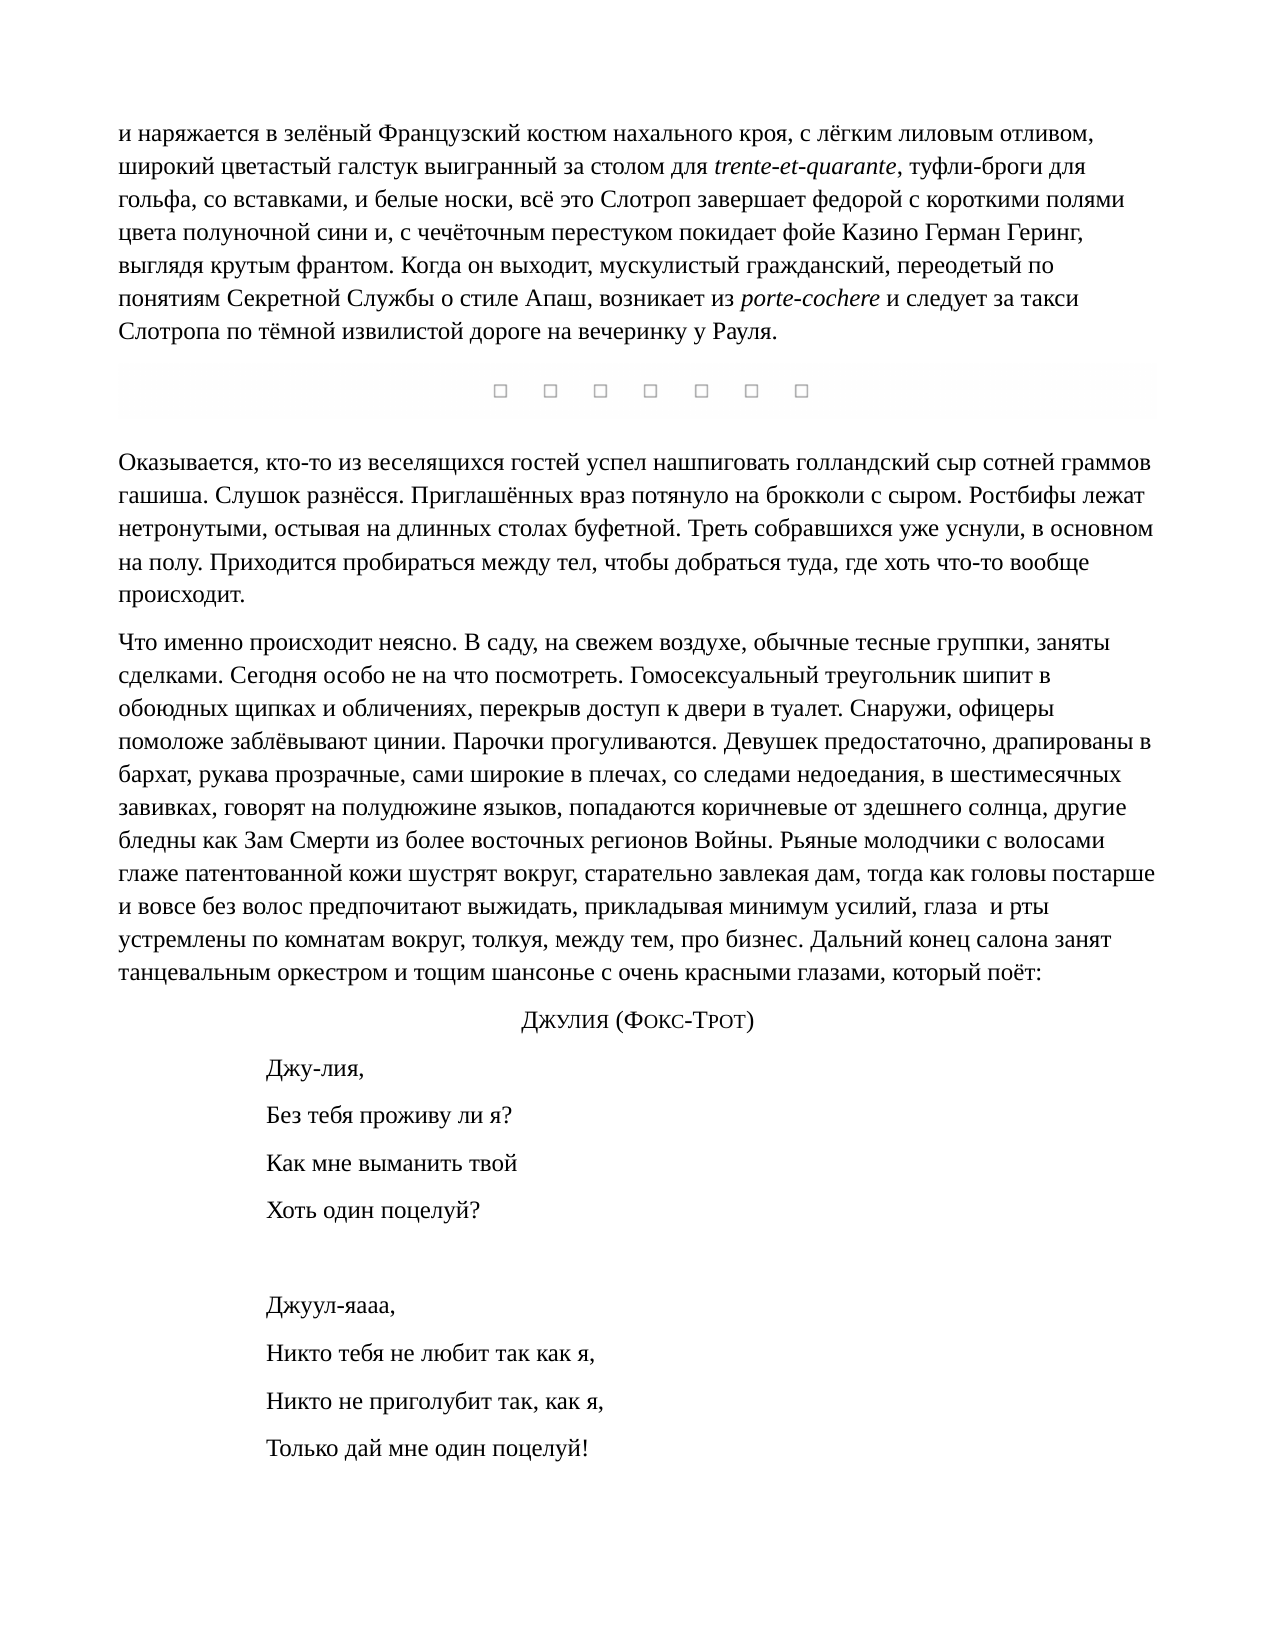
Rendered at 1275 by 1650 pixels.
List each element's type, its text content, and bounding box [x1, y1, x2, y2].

text Как мне выманить твой [266, 1148, 1157, 1177]
text Никто не приголубит так, как я, [266, 1386, 1157, 1414]
text Что именно происходит неясно. В саду, на свежем воздухе, обычные тесные группки, заняты сделками. Сегодня особо не на что посмотреть. Гомосексуальный треугольник шипит в обоюдных щипках и обличениях, перекрыв доступ к двери в туалет. Снаружи, офицеры помоложе заблёвывают цинии. Парочки прогуливаются. Девушек предостаточно, драпированы в бархат, рукава прозрачные, сами широкие в плечах, со следами недоедания, в шестимесячных завивках, говорят на полудюжине языков, попадаются коричневые от здешнего солнца, другие бледны как Зам Смерти из более восточных регионов Войны. Рьяные молодчики с волосами глаже патентованной кожи шустрят вокруг, старательно завлекая дам, тогда как головы постарше и вовсе без волос предпочитают выжидать, прикладывая минимум усилий, глаза и рты устремлены по комнатам вокруг, толкуя, между тем, про бизнес. Дальний конец салона занят танцевальным оркестром и тощим шансонье с очень красными глазами, который поёт: [118, 627, 1157, 986]
text Оказывается, кто-то из веселящихся гостей успел нашпиговать голландский сыр сотней граммов гашиша. Слушок разнёсся. Приглашённых враз потянуло на брокколи с сыром. Ростбифы лежат нетронутыми, остывая на длинных столах буфетной. Треть собравшихся уже уснули, в основном на полу. Приходится пробираться между тел, чтобы добраться туда, где хоть что-то вообще происходит. [118, 447, 1157, 608]
text и наряжается в зелёный Французский костюм нахального кроя, с лёгким лиловым отливом, широкий цветастый галстук выигранный за столом для trente-et-quarante, туфли-броги для гольфа, со вставками, и белые носки, всё это Слотроп завершает федорой с короткими полями цвета полуночной сини и, с чечёточным перестуком покидает фойе Казино Герман Геринг, выглядя крутым франтом. Когда он выходит, мускулистый гражданский, переодетый по понятиям Секретной Службы о стиле Апаш, возникает из porte-cochere и следует за такси Слотропа по тёмной извилистой дороге на вечеринку у Рауля. [118, 118, 1157, 345]
picture [118, 363, 1157, 419]
text Никто тебя не любит так как я, [266, 1338, 1157, 1367]
text Только дай мне один поцелуй! [266, 1433, 1157, 1462]
text Хоть один поцелуй? [266, 1195, 1157, 1224]
text Джу-лия, [266, 1053, 1157, 1081]
text Джуул-яааа, [266, 1291, 1157, 1319]
text Без тебя проживу ли я? [266, 1100, 1157, 1129]
text Джулия (Фокс-Трот) [118, 1005, 1157, 1034]
